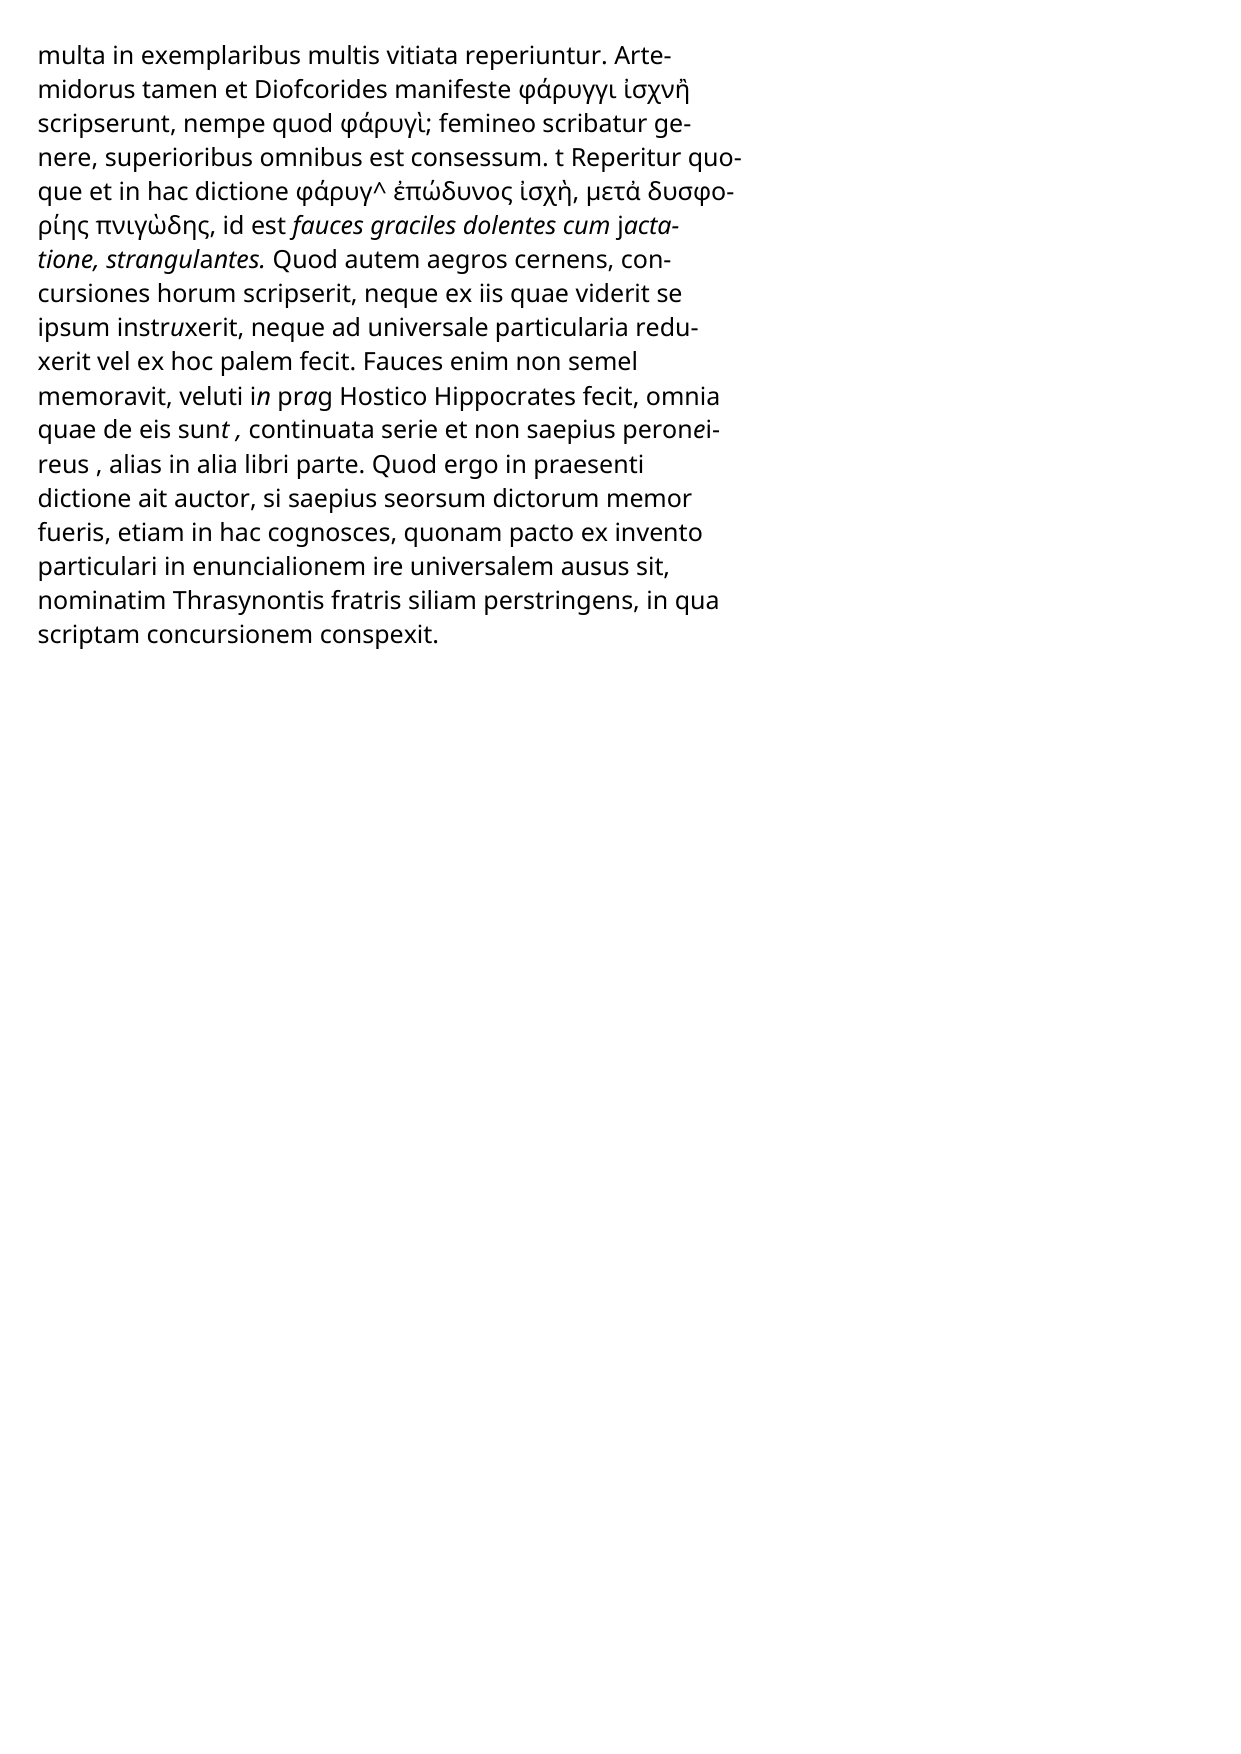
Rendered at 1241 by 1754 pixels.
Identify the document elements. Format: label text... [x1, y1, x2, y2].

text multa in exemplaribus multis vitiata reperiuntur. Arte- midorus tamen et Diofcorides manifeste φάρυγγι ἰσχνἢ scripserunt, nempe quod φάρυγὶ; femineo scribatur ge- nere, superioribus omnibus est consessum. t Reperitur quo- que et in hac dictione φάρυγ^ ἐπώδυνος ἰσχὴ, μετἀ δυσφο- ρίης πνιγὼδης, id est fauces graciles dolentes cum jacta- tione, strangulantes. Quod autem aegros cernens, con- cursiones horum scripserit, neque ex iis quae viderit se ipsum instruxerit, neque ad universale particularia redu- xerit vel ex hoc palem fecit. Fauces enim non semel memoravit, veluti in prag Hostico Hippocrates fecit, omnia quae de eis sunt , continuata serie et non saepius peronei- reus , alias in alia libri parte. Quod ergo in praesenti dictione ait auctor, si saepius seorsum dictorum memor fueris, etiam in hac cognosces, quonam pacto ex invento particulari in enuncialionem ire universalem ausus sit, nominatim Thrasynontis fratris siliam perstringens, in qua scriptam concursionem conspexit. [37, 37, 1203, 651]
